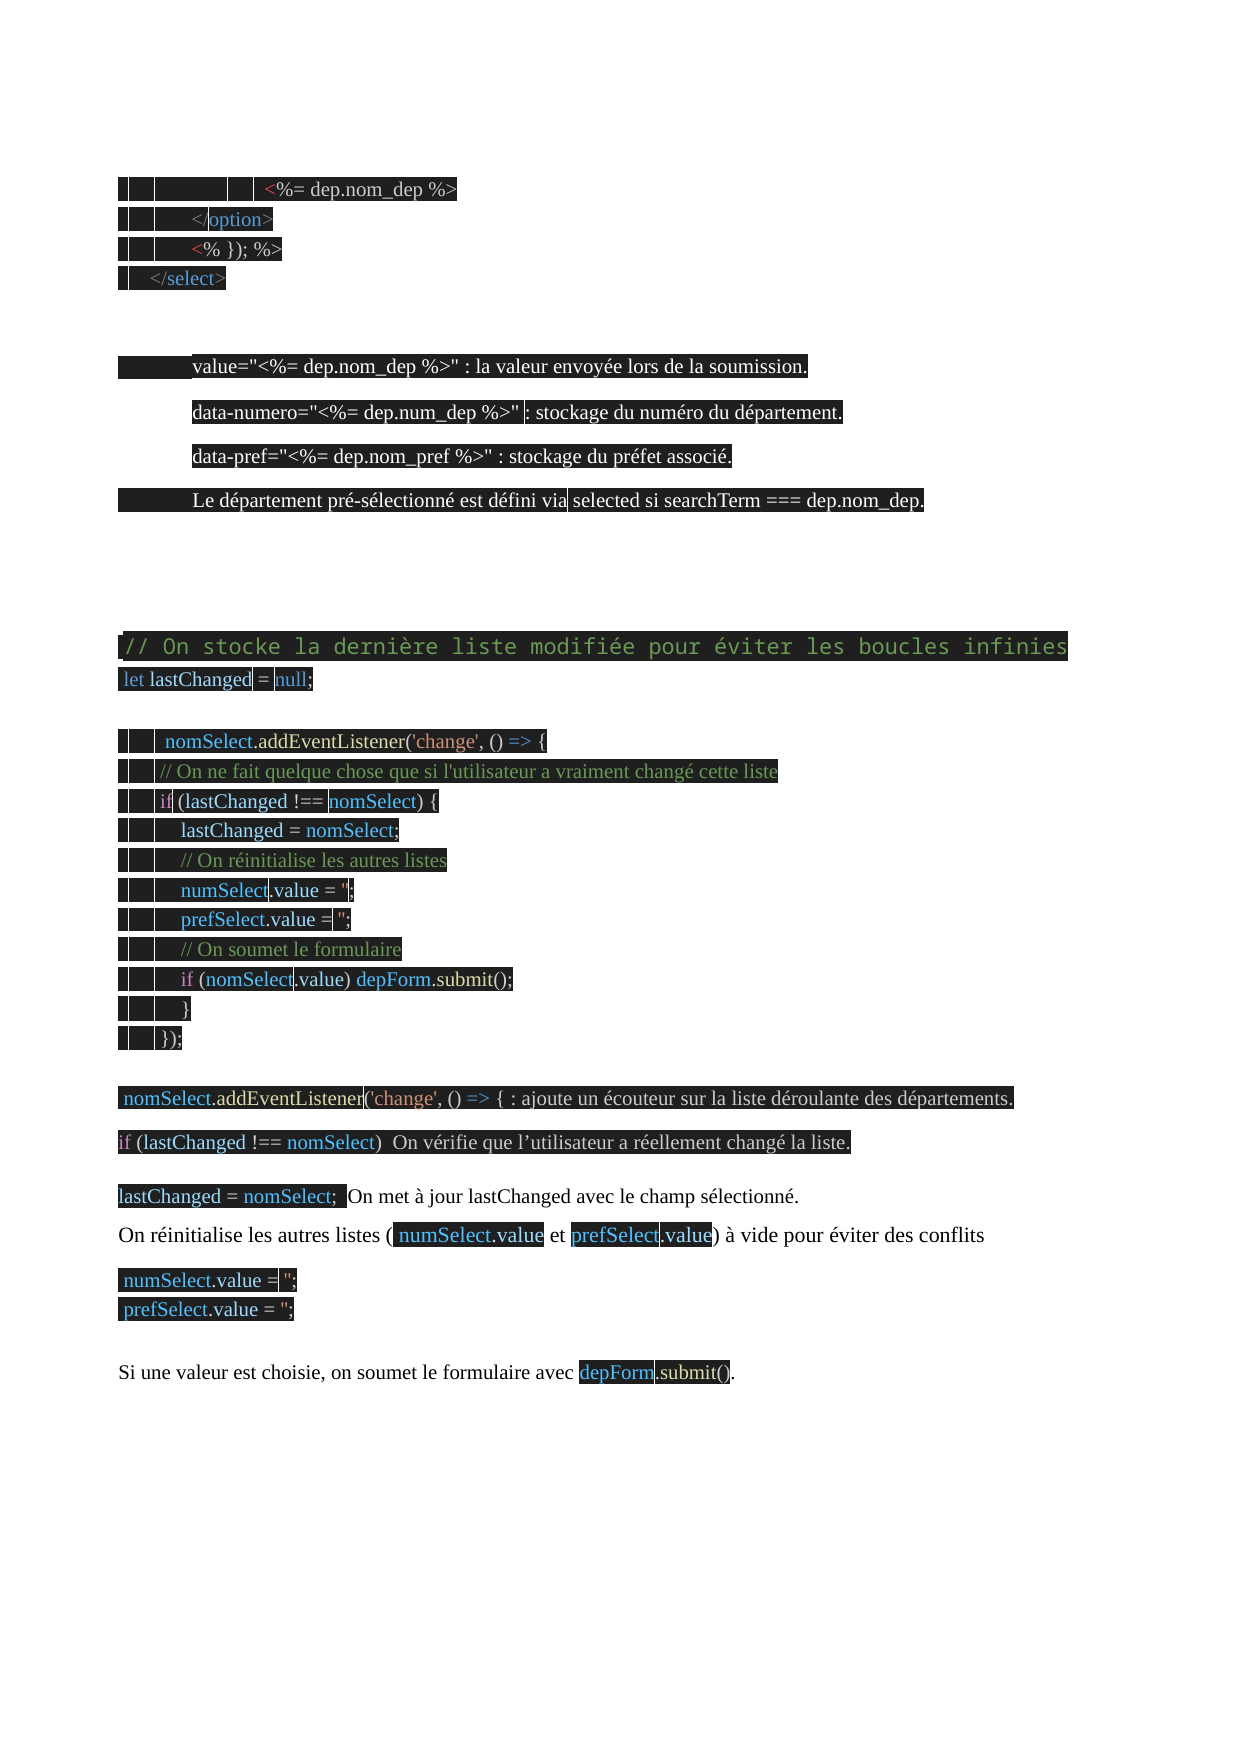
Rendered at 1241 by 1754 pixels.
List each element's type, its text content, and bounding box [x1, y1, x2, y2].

text let lastChanged = null; [118, 661, 1122, 691]
text numSelect.value = ''; [118, 1262, 1122, 1292]
text } [118, 991, 1122, 1021]
list data-pref="<%= dep.nom_pref %>" : stockage du préfet associé. [162, 438, 1122, 468]
text lastChanged = nomSelect; On met à jour lastChanged avec le champ sélectionné. [118, 1183, 1122, 1208]
text </option> [118, 201, 1122, 231]
text Le département pré-sélectionné est défini via selected si searchTerm === dep.nom_dep. [118, 483, 1122, 512]
text nomSelect.addEventListener('change', () => { : ajoute un écouteur sur la liste déroulante des départements. [118, 1080, 1122, 1109]
text lastChanged = nomSelect; [118, 813, 1122, 842]
text On réinitialise les autres listes ( numSelect.value et prefSelect.value) à vide pour éviter des conflits [118, 1222, 1122, 1247]
list data-numero="<%= dep.num_dep %>" : stockage du numéro du département. [162, 394, 1122, 424]
text <% }); %> [118, 231, 1122, 261]
text Si une valeur est choisie, on soumet le formulaire avec depForm.submit(). [118, 1360, 1122, 1384]
text prefSelect.value = ''; [118, 902, 1122, 931]
text prefSelect.value = ''; [118, 1292, 1122, 1321]
text // On ne fait quelque chose que si l'utilisateur a vraiment changé cette liste [118, 753, 1122, 783]
text value="<%= dep.nom_dep %>" : la valeur envoyée lors de la soumission. [118, 350, 1122, 379]
text // On réinitialise les autres listes [118, 842, 1122, 872]
text // On soumet le formulaire [118, 931, 1122, 961]
text if (nomSelect.value) depForm.submit(); [118, 961, 1122, 991]
text if (lastChanged !== nomSelect) { [118, 783, 1122, 813]
text numSelect.value = ''; [118, 872, 1122, 902]
text }); [118, 1021, 1122, 1050]
text if (lastChanged !== nomSelect) On vérifie que l’utilisateur a réellement changé la liste. [118, 1124, 1122, 1154]
text // On stocke la dernière liste modifiée pour éviter les boucles infinies [118, 631, 1122, 661]
text <%= dep.nom_dep %> [118, 172, 1122, 201]
text nomSelect.addEventListener('change', () => { [118, 729, 1122, 753]
text </select> [118, 261, 1122, 290]
